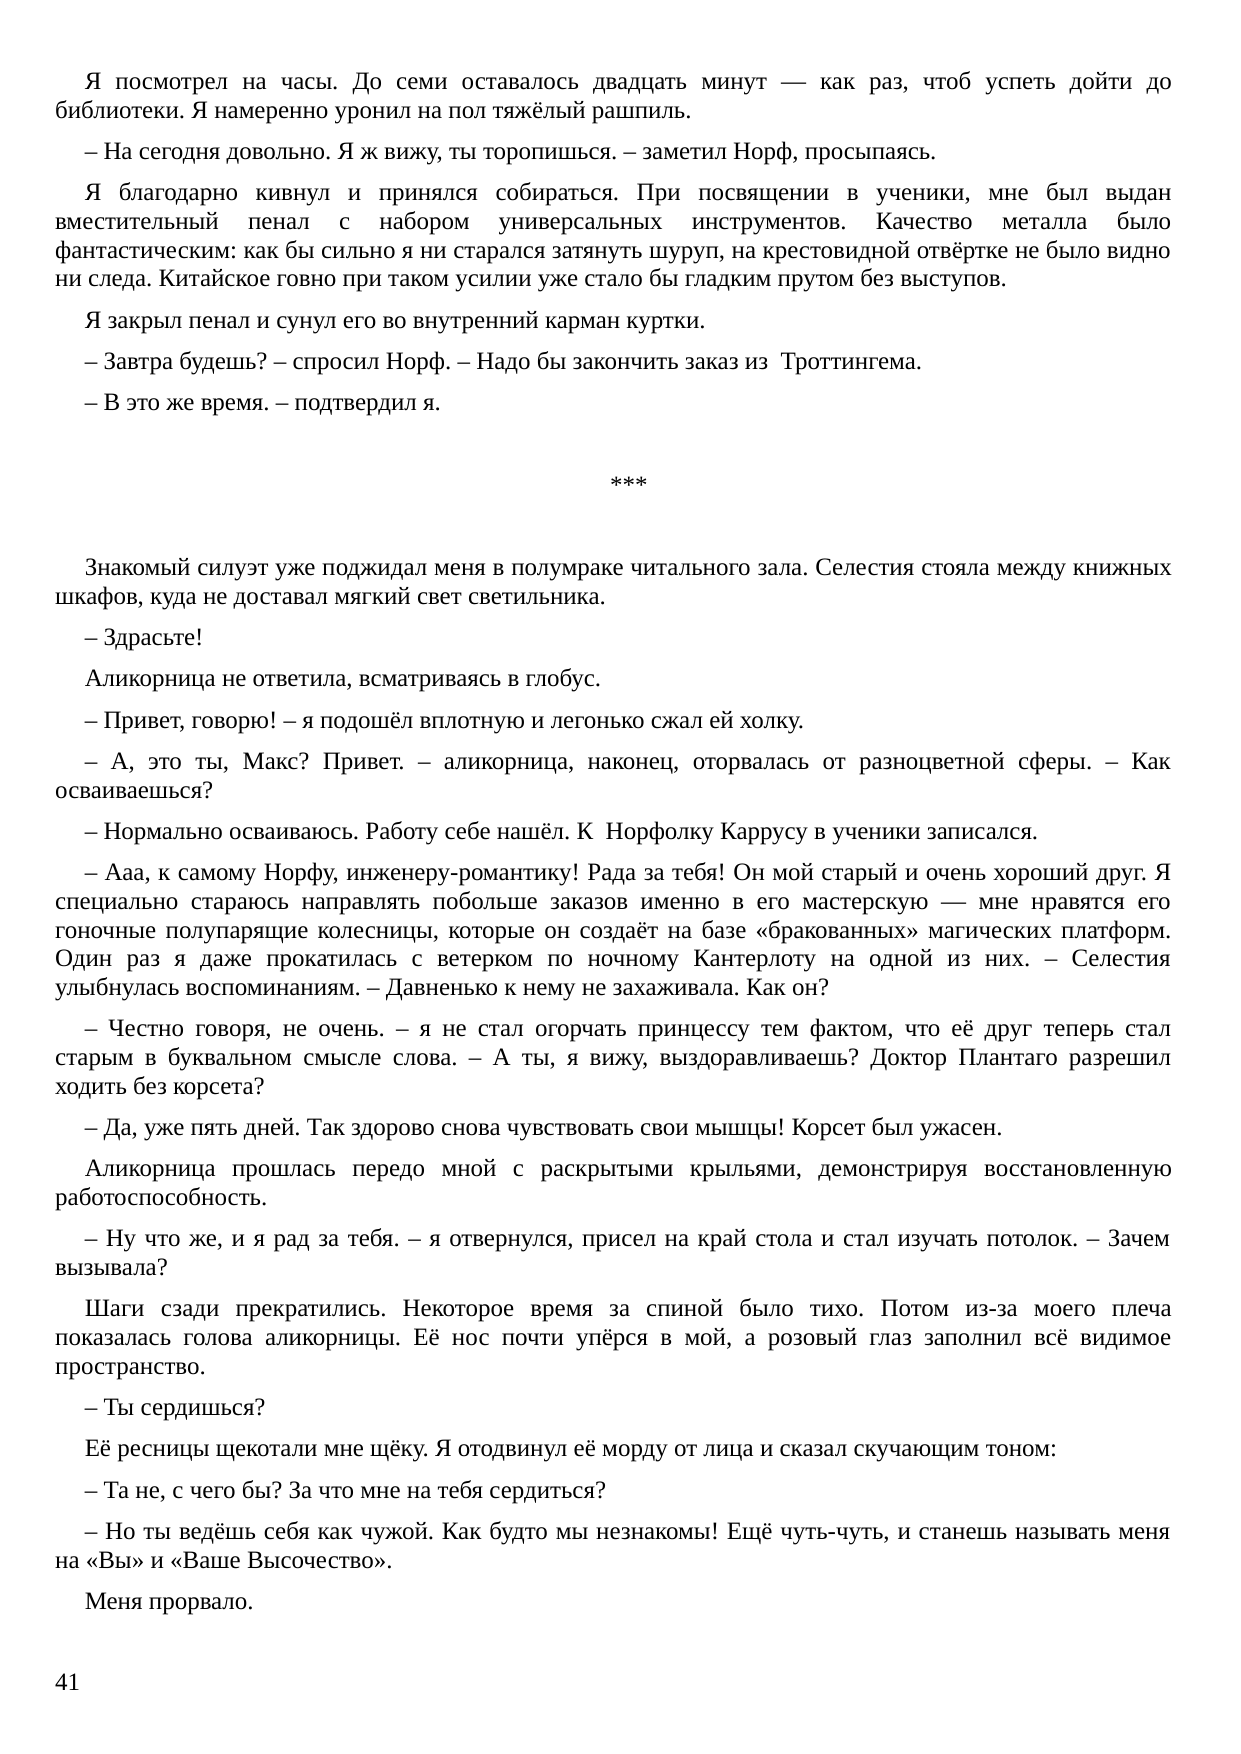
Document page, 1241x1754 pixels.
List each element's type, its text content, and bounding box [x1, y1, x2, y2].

text – Здрасьте! [55, 622, 1173, 651]
text – На сегодня довольно. Я ж вижу, ты торопишься. – заметил Норф, просыпаясь. [55, 136, 1173, 165]
text – Ну что же, и я рад за тебя. – я отвернулся, присел на край стола и стал изучать потолок. – Зачем вызывала? [55, 1223, 1173, 1281]
text – А, это ты, Макс? Привет. – аликорница, наконец, оторвалась от разноцветной сферы. – Как осваиваешься? [55, 746, 1173, 803]
text Знакомый силуэт уже поджидал меня в полумраке читального зала. Селестия стояла между книжных шкафов, куда не доставал мягкий свет светильника. [55, 552, 1173, 610]
text Меня прорвало. [55, 1586, 1173, 1615]
text Шаги сзади прекратились. Некоторое время за спиной было тихо. Потом из-за моего плеча показалась голова аликорницы. Её нос почти упёрся в мой, а розовый глаз заполнил всё видимое пространство. [55, 1293, 1173, 1380]
text – Честно говоря, не очень. – я не стал огорчать принцессу тем фактом, что её друг теперь стал старым в буквальном смысле слова. – А ты, я вижу, выздоравливаешь? Доктор Плантаго разрешил ходить без корсета? [55, 1013, 1173, 1100]
text – Да, уже пять дней. Так здорово снова чувствовать свои мышцы! Корсет был ужасен. [55, 1112, 1173, 1141]
text – Привет, говорю! – я подошёл вплотную и легонько сжал ей холку. [55, 705, 1173, 733]
text – Нормально осваиваюсь. Работу себе нашёл. К Норфолку Каррусу в ученики записался. [55, 816, 1173, 845]
text – Но ты ведёшь себя как чужой. Как будто мы незнакомы! Ещё чуть-чуть, и станешь называть меня на «Вы» и «Ваше Высочество». [55, 1516, 1173, 1573]
text – Завтра будешь? – спросил Норф. – Надо бы закончить заказ из Троттингема. [55, 346, 1173, 375]
text *** [55, 470, 1173, 498]
text Я посмотрел на часы. До семи оставалось двадцать минут — как раз, чтоб успеть дойти до библиотеки. Я намеренно уронил на пол тяжёлый рашпиль. [55, 66, 1173, 123]
text Аликорница прошлась передо мной с раскрытыми крыльями, демонстрируя восстановленную работоспособность. [55, 1153, 1173, 1211]
text Её ресницы щекотали мне щёку. Я отодвинул её морду от лица и сказал скучающим тоном: [55, 1433, 1173, 1462]
text – Ты сердишься? [55, 1392, 1173, 1421]
text – Ааа, к самому Норфу, инженеру-романтику! Рада за тебя! Он мой старый и очень хороший друг. Я специально стараюсь направлять побольше заказов именно в его мастерскую — мне нравятся его гоночные полупарящие колесницы, которые он создаёт на базе «бракованных» магических платформ. Один раз я даже прокатилась с ветерком по ночному Кантерлоту на одной из них. – Селестия улыбнулась воспоминаниям. – Давненько к нему не захаживала. Как он? [55, 857, 1173, 1001]
text – Та не, с чего бы? За что мне на тебя сердиться? [55, 1475, 1173, 1503]
text Я благодарно кивнул и принялся собираться. При посвящении в ученики, мне был выдан вместительный пенал с набором универсальных инструментов. Качество металла было фантастическим: как бы сильно я ни старался затянуть шуруп, на крестовидной отвёртке не было видно ни следа. Китайское говно при таком усилии уже стало бы гладким прутом без выступов. [55, 177, 1173, 292]
text Аликорница не ответила, всматриваясь в глобус. [55, 663, 1173, 692]
text Я закрыл пенал и сунул его во внутренний карман куртки. [55, 305, 1173, 333]
text – В это же время. – подтвердил я. [55, 387, 1173, 416]
